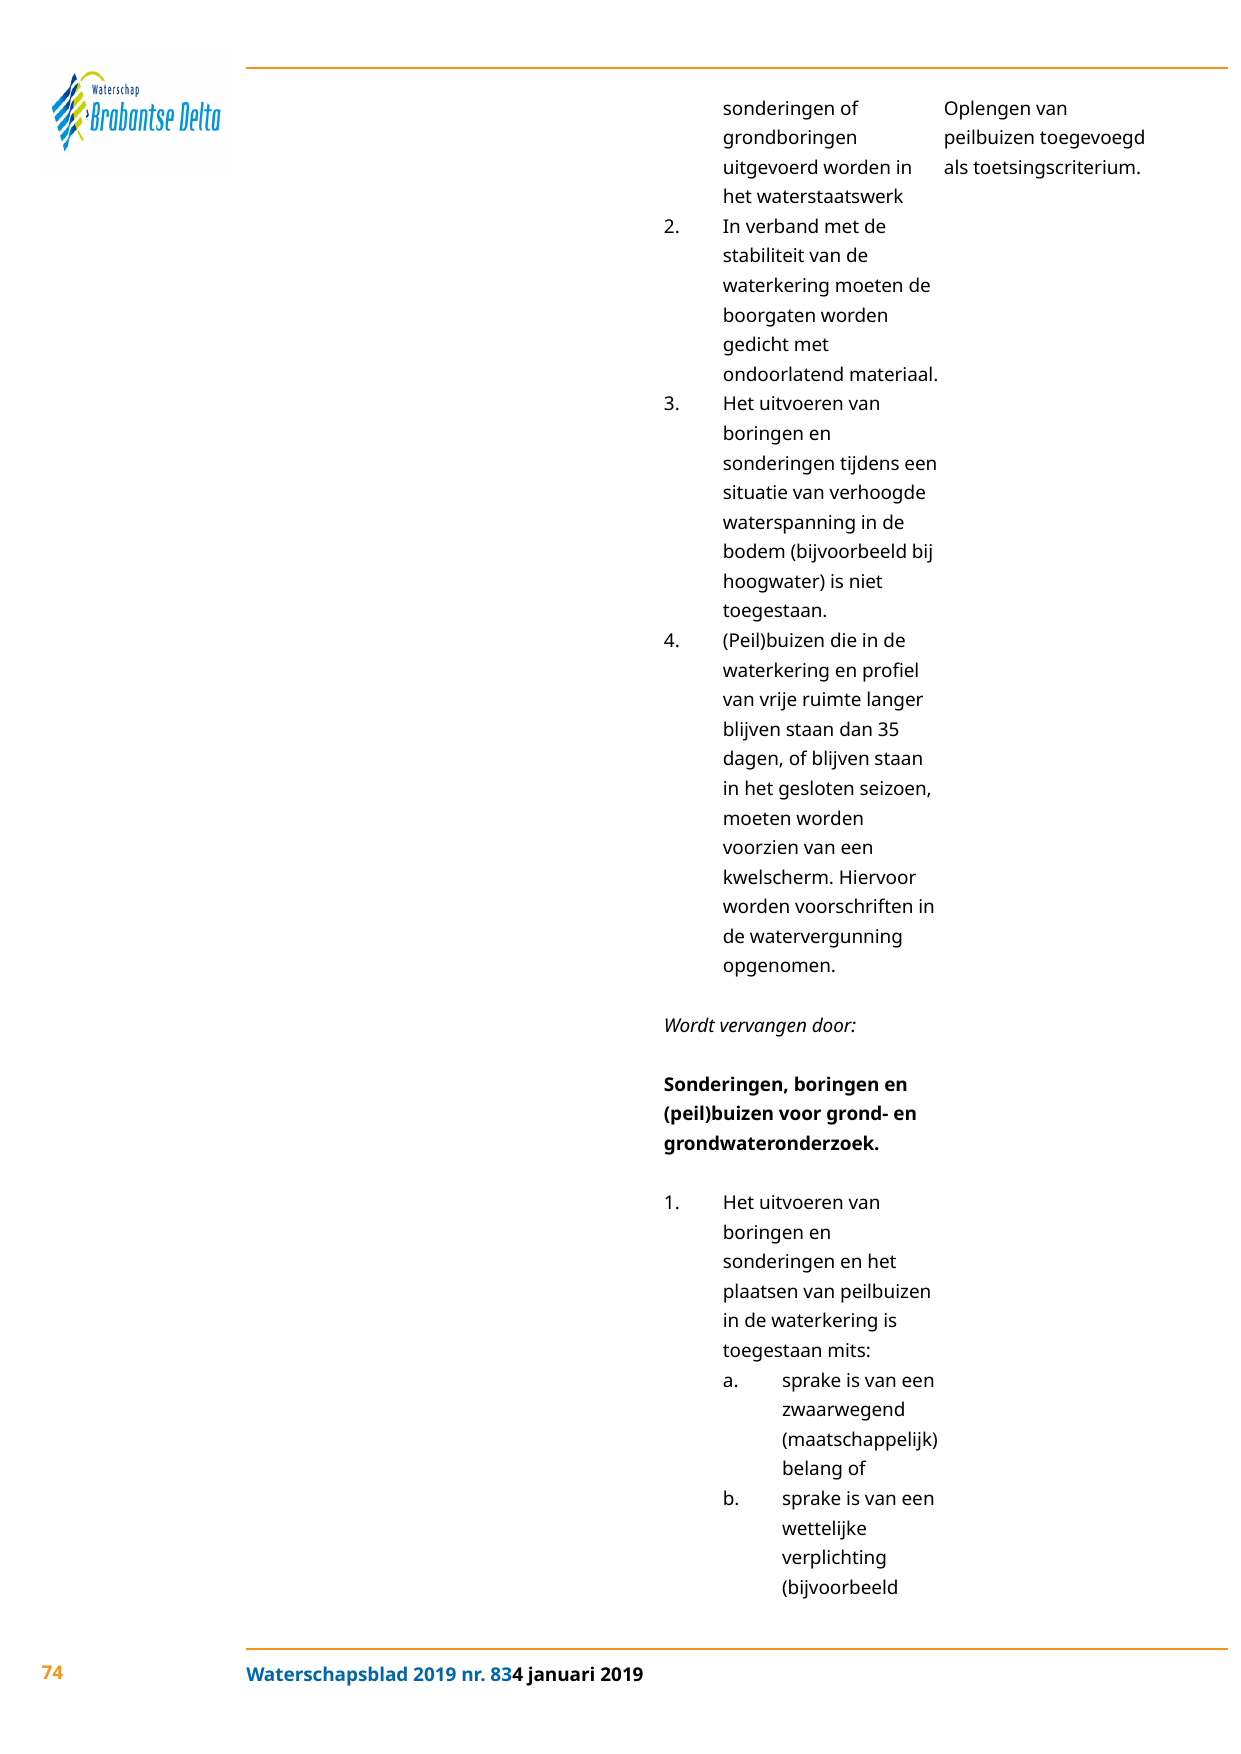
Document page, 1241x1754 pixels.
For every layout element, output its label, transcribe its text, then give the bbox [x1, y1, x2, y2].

picture [41, 47, 231, 172]
table_cell [456, 95, 664, 1600]
table_cell [248, 95, 456, 1600]
table_cell sonderingen of grondboringen uitgevoerd worden in het waterstaatswerk In verband met de stabiliteit van de waterkering moeten de boorgaten worden gedicht met ondoorlatend materiaal. Het uitvoeren van boringen en sonderingen tijdens een situatie van verhoogde waterspanning in de bodem (bijvoorbeeld bij hoogwater) is niet toegestaan. (Peil)buizen die in de waterkering en profiel van vrije ruimte langer blijven staan dan 35 dagen, of blijven staan in het gesloten seizoen, moeten worden voorzien van een kwelscherm. Hiervoor worden voorschriften in de watervergunning opgenomen. Wordt vervangen door: Sonderingen, boringen en (peil)buizen voor grond- en grondwateronderzoek. Het uitvoeren van boringen en sonderingen en het plaatsen van peilbuizen in de waterkering is toegestaan mits: sprake is van een zwaarwegend (maatschappelijk) belang of sprake is van een wettelijke verplichting (bijvoorbeeld [664, 95, 944, 1600]
table_cell Oplengen van peilbuizen toegevoegd als toetsingscriterium. [944, 95, 1152, 1600]
